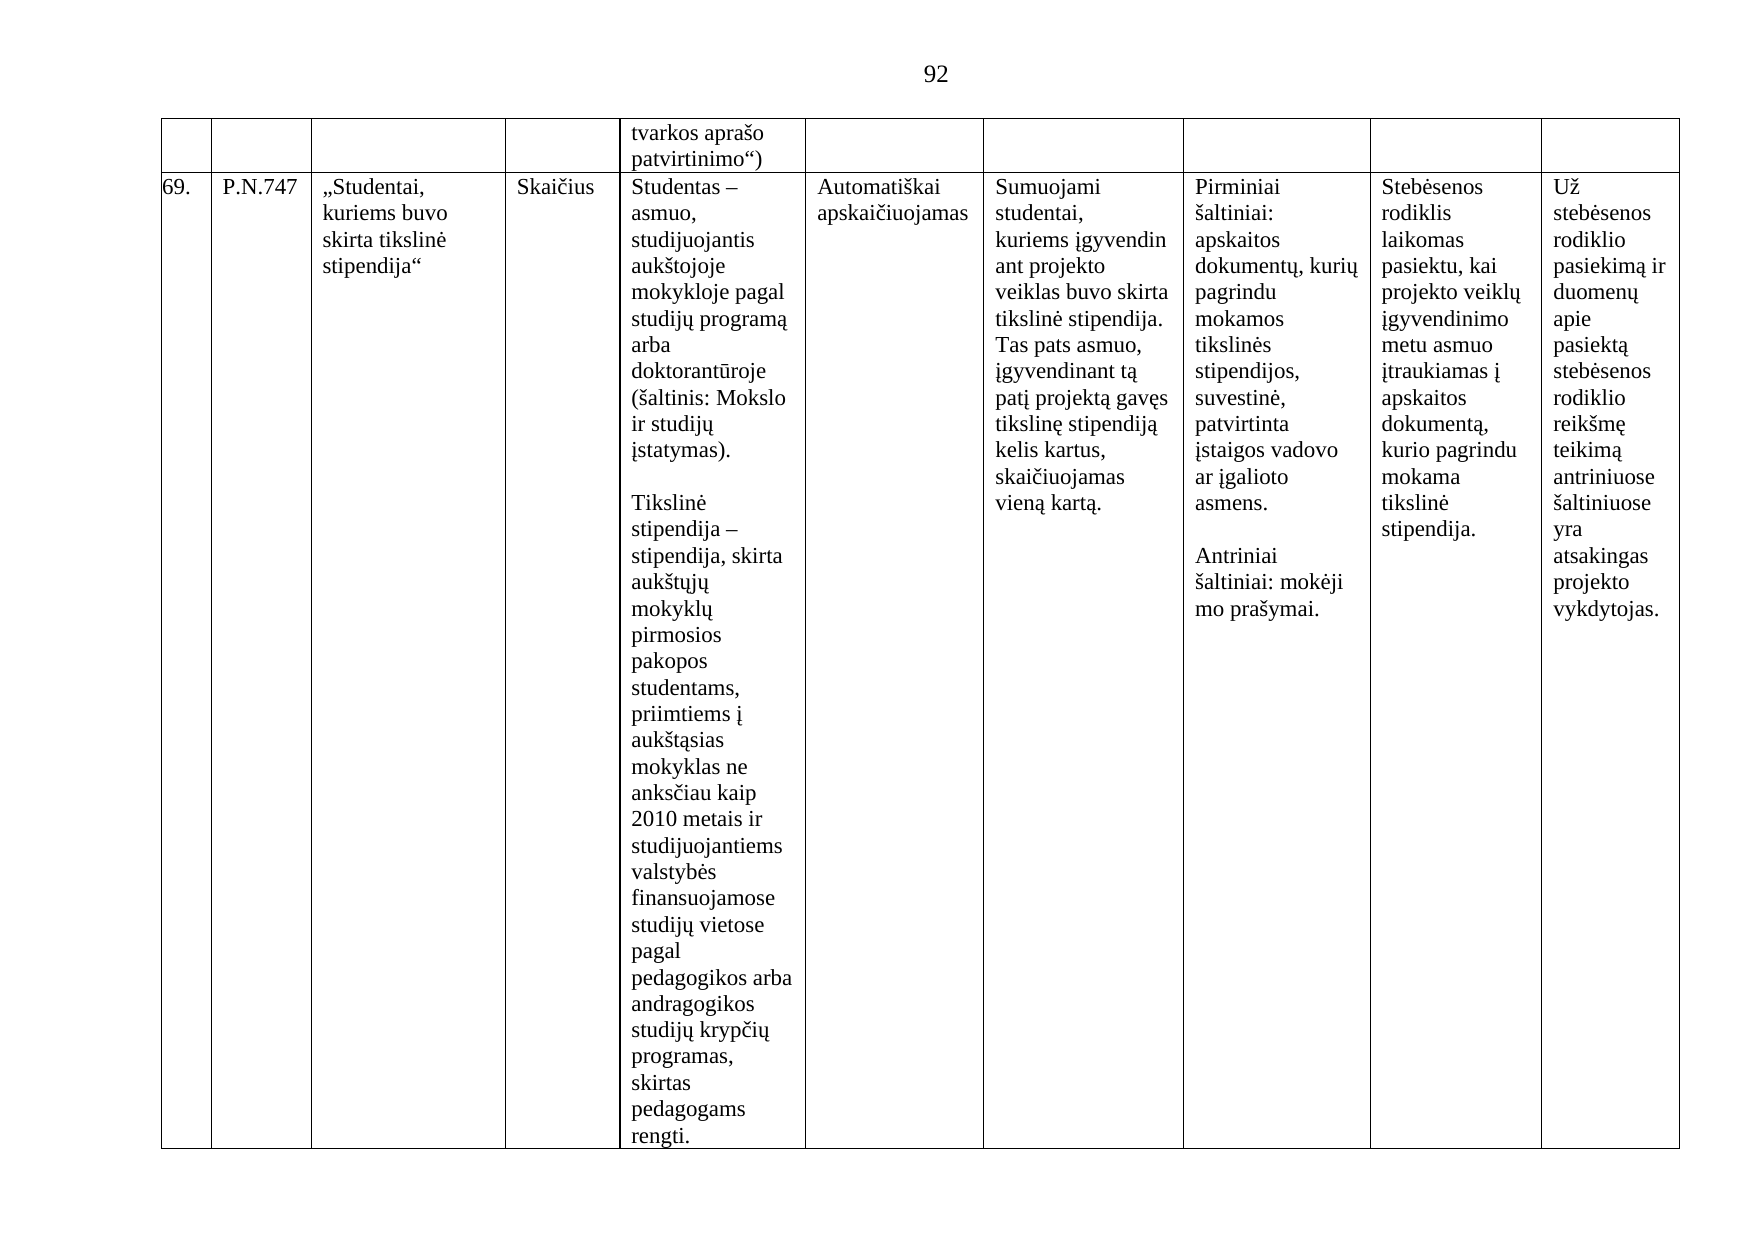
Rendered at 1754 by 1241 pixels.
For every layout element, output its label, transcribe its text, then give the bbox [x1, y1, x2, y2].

table_cell Pirminiai šaltiniai: apskaitos dokumentų, kurių pagrindu mokamos tikslinės stipendijos, suvestinė, patvirtinta įstaigos vadovo ar įgalioto asmens. Antriniai šaltiniai: mokėjimo prašymai. [1184, 173, 1370, 1148]
table_cell Automatiškai apskaičiuojamas [806, 173, 983, 1148]
table_cell [506, 119, 619, 172]
table_cell [1542, 119, 1679, 172]
table_cell [212, 119, 311, 172]
table_cell P.N.747 [212, 173, 311, 1148]
table_cell Sumuojami studentai, kuriems įgyvendinant projekto veiklas buvo skirta tikslinė stipendija. Tas pats asmuo, įgyvendinant tą patį projektą gavęs tikslinę stipendiją kelis kartus, skaičiuojamas vieną kartą. [984, 173, 1183, 1148]
table_cell „Studentai, kuriems buvo skirta tikslinė stipendija“ [312, 173, 505, 1148]
table_cell [1371, 119, 1541, 172]
table_cell [1184, 119, 1370, 172]
table_cell [984, 119, 1183, 172]
table_cell [806, 119, 983, 172]
table_cell Studentas – asmuo, studijuojantis aukštojoje mokykloje pagal studijų programą arba doktorantūroje (šaltinis: Mokslo ir studijų įstatymas). Tikslinė stipendija – stipendija, skirta aukštųjų mokyklų pirmosios pakopos studentams, priimtiems į aukštąsias mokyklas ne anksčiau kaip 2010 metais ir studijuojantiems valstybės finansuojamose studijų vietose pagal pedagogikos arba andragogikos studijų krypčių programas, skirtas pedagogams rengti. [621, 173, 805, 1148]
table_cell [162, 119, 211, 172]
table_cell [312, 119, 505, 172]
table_cell Už stebėsenos rodiklio pasiekimą ir duomenų apie pasiektą stebėsenos rodiklio reikšmę teikimą antriniuose šaltiniuose yra atsakingas projekto vykdytojas. [1542, 173, 1679, 1148]
table_cell tvarkos aprašo patvirtinimo“) [621, 119, 805, 172]
table_cell 69. [162, 173, 211, 1148]
table_cell Skaičius [506, 173, 619, 1148]
table_cell Stebėsenos rodiklis laikomas pasiektu, kai projekto veiklų įgyvendinimo metu asmuo įtraukiamas į apskaitos dokumentą, kurio pagrindu mokama tikslinė stipendija. [1371, 173, 1541, 1148]
